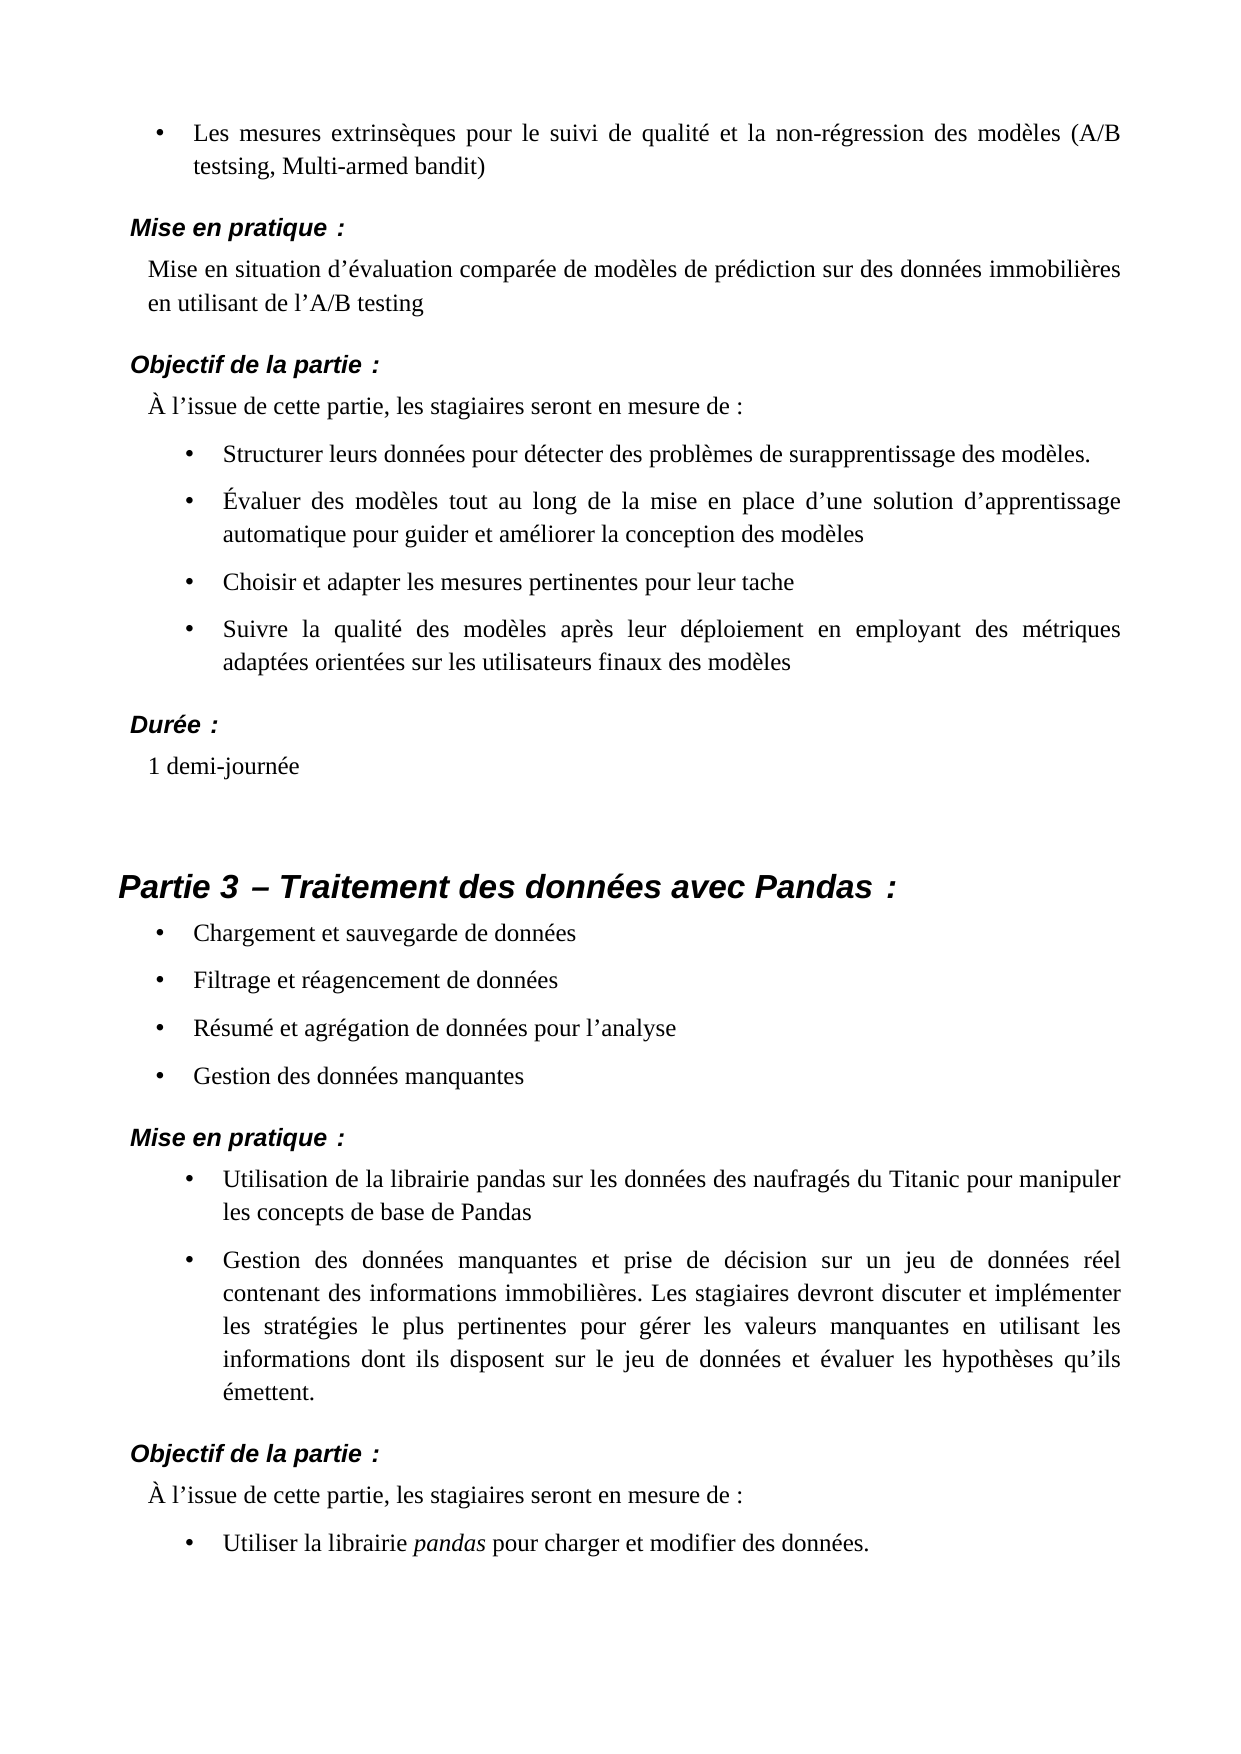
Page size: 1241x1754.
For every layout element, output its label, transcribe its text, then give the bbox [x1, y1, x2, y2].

subtitle Partie 3 – Traitement des données avec Pandas : [118, 867, 1122, 905]
text À l’issue de cette partie, les stagiaires seront en mesure de : [148, 1480, 1122, 1509]
list Gestion des données manquantes et prise de décision sur un jeu de données réel contenant des informations immobilières. Les stagiaires devront discuter et implémenter les stratégies le plus pertinentes pour gérer les valeurs manquantes en utilisant les informations dont ils disposent sur le jeu de données et évaluer les hypothèses qu’ils émettent. [185, 1245, 1122, 1406]
list Choisir et adapter les mesures pertinentes pour leur tache [185, 567, 1122, 596]
list Gestion des données manquantes [156, 1061, 1122, 1089]
subtitle Objectif de la partie : [130, 350, 1110, 378]
list Résumé et agrégation de données pour l’analyse [156, 1013, 1122, 1042]
list Les mesures extrinsèques pour le suivi de qualité et la non-régression des modèles (A/B testsing, Multi-armed bandit) [156, 118, 1122, 180]
list Suivre la qualité des modèles après leur déploiement en employant des métriques adaptées orientées sur les utilisateurs finaux des modèles [185, 614, 1122, 676]
list Utilisation de la librairie pandas sur les données des naufragés du Titanic pour manipuler les concepts de base de Pandas [185, 1164, 1122, 1226]
list Structurer leurs données pour détecter des problèmes de surapprentissage des modèles. [185, 439, 1122, 467]
text 1 demi-journée [148, 751, 1122, 780]
list Utiliser la librairie pandas pour charger et modifier des données. [185, 1528, 1122, 1557]
subtitle Objectif de la partie : [130, 1439, 1110, 1468]
text Mise en situation d’évaluation comparée de modèles de prédiction sur des données immobilières en utilisant de l’A/B testing [148, 254, 1122, 316]
list Évaluer des modèles tout au long de la mise en place d’une solution d’apprentissage automatique pour guider et améliorer la conception des modèles [185, 486, 1122, 548]
subtitle Mise en pratique : [130, 213, 1110, 242]
subtitle Durée : [130, 710, 1110, 738]
list Chargement et sauvegarde de données [156, 918, 1122, 947]
text À l’issue de cette partie, les stagiaires seront en mesure de : [148, 391, 1122, 420]
list Filtrage et réagencement de données [156, 966, 1122, 994]
subtitle Mise en pratique : [130, 1123, 1110, 1152]
